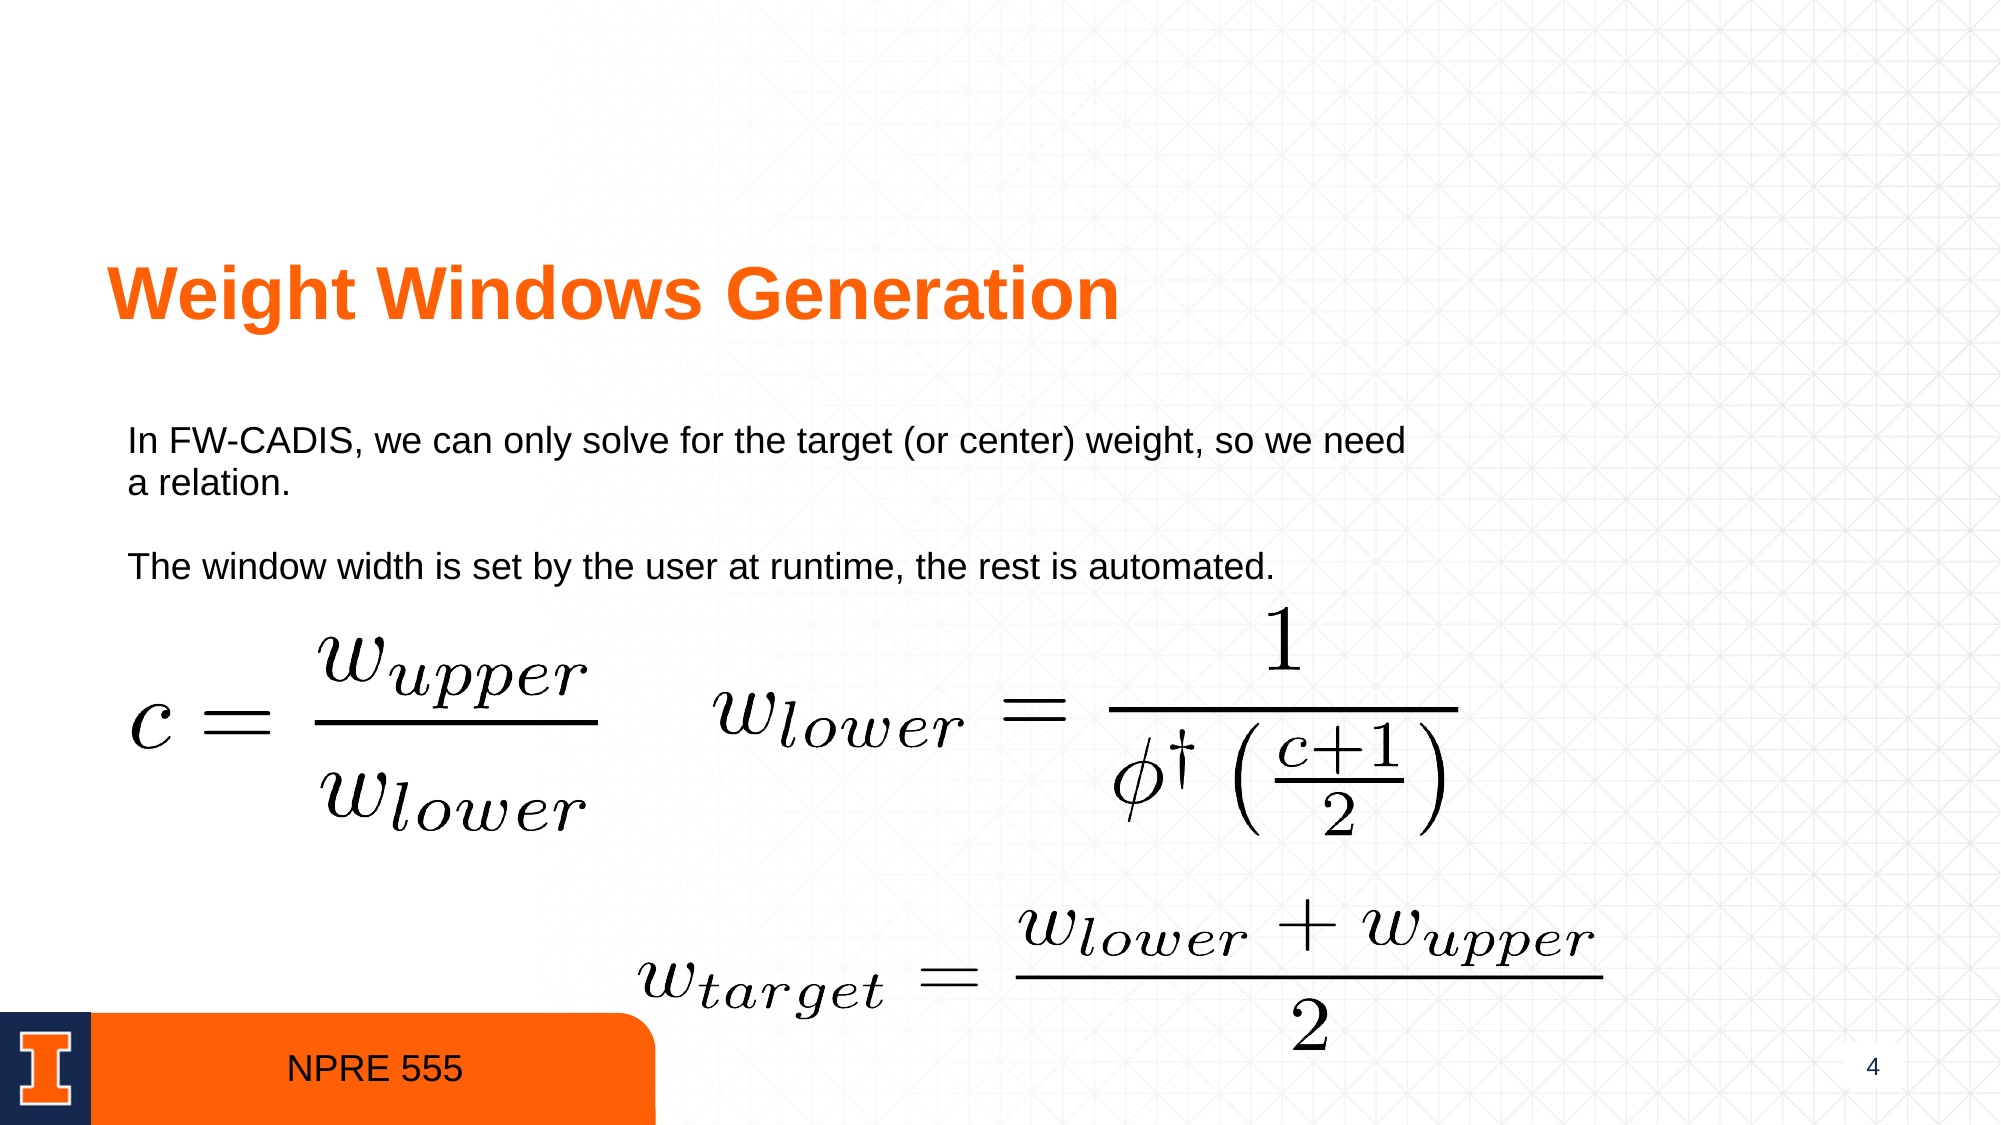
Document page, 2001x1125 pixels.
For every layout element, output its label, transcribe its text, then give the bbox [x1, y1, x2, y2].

text_box In FW-CADIS, we can only solve for the target (or center) weight, so we need a relation. The window width is set by the user at runtime, the rest is automated. [112, 412, 1426, 638]
text_box NPRE 555 [187, 1050, 563, 1088]
picture [0, 0, 2001, 1125]
title Weight Windows Generation [93, 246, 1234, 343]
